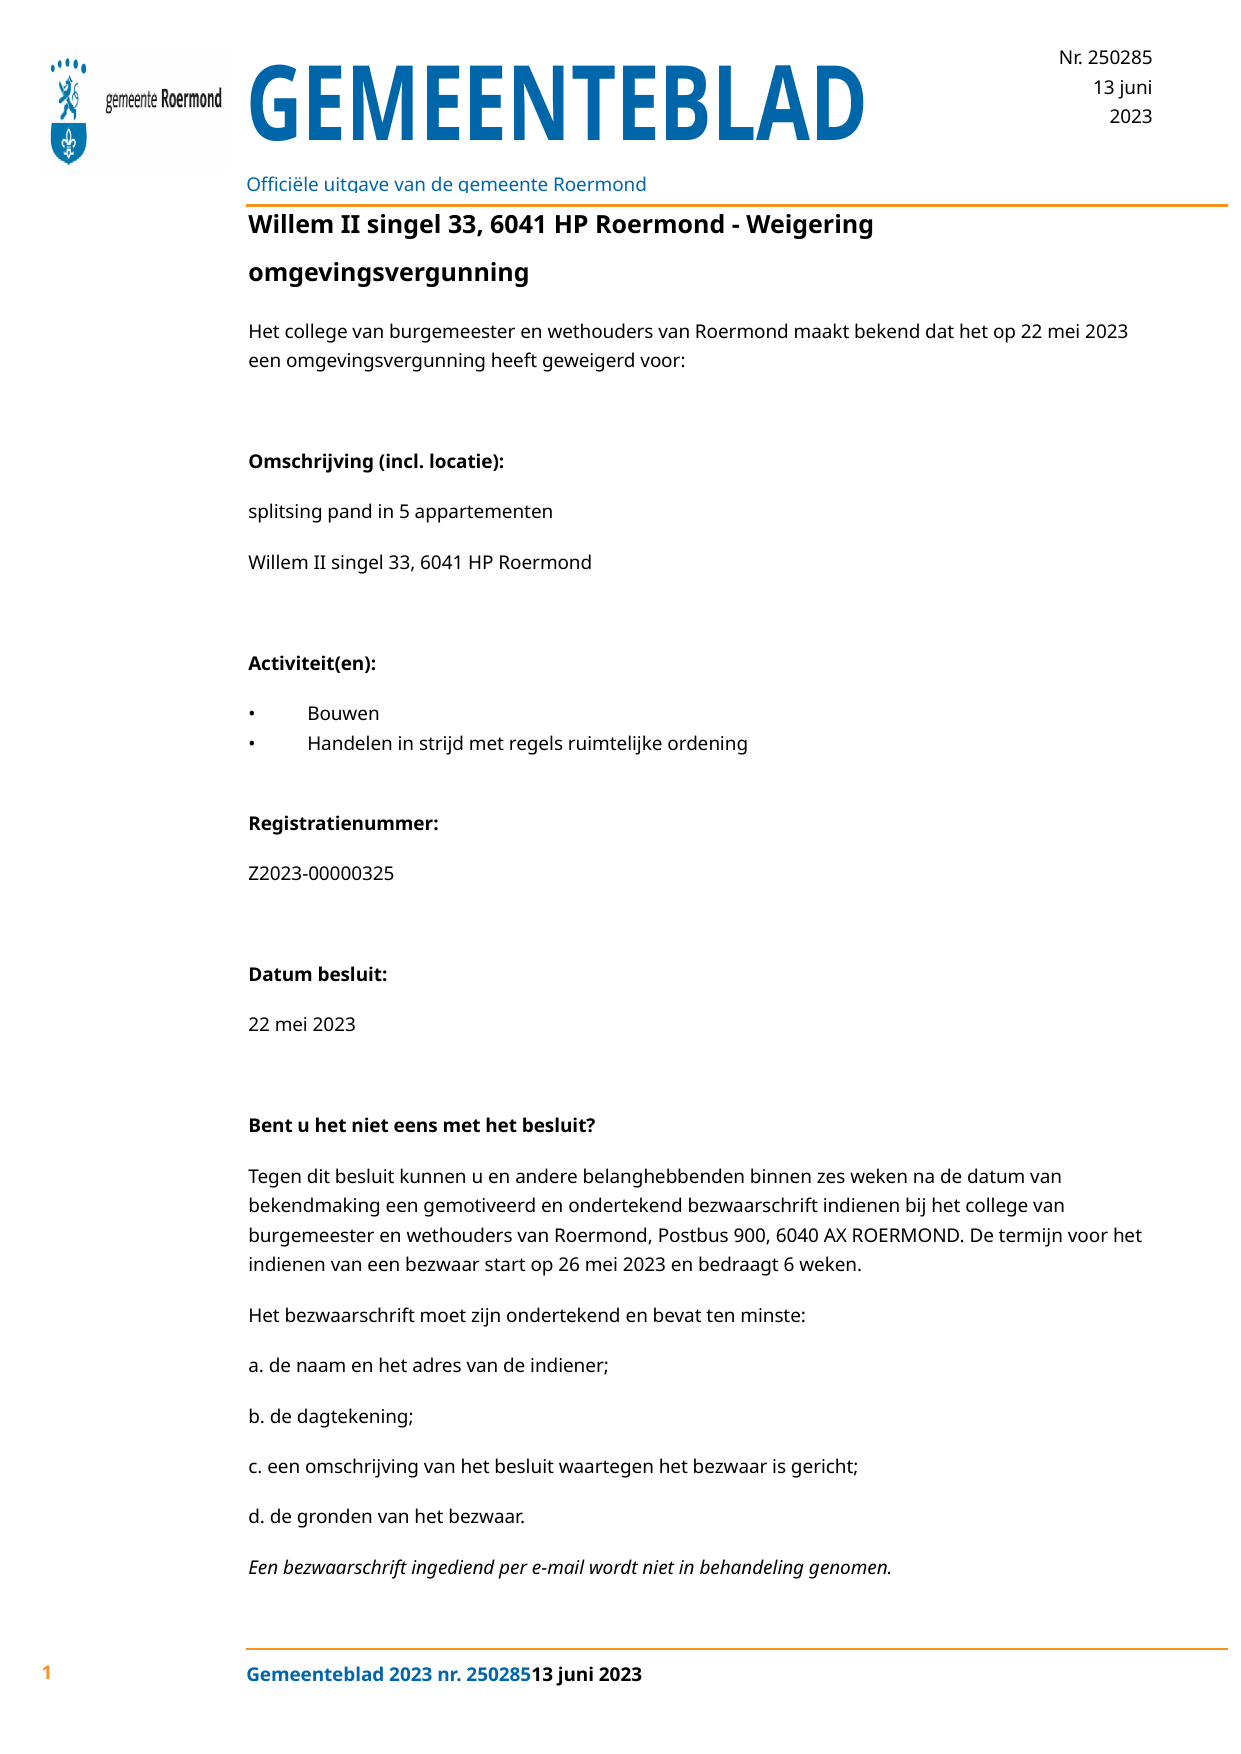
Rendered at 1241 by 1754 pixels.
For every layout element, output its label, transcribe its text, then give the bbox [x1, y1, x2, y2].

text Willem II singel 33, 6041 HP Roermond - Weigering omgevingsvergunning [248, 207, 1152, 288]
picture [41, 47, 231, 172]
text Activiteit(en): [248, 650, 1152, 676]
text Het college van burgemeester en wethouders van Roermond maakt bekend dat het op 22 mei 2023 een omgevingsvergunning heeft geweigerd voor: [248, 318, 1152, 373]
list Handelen in strijd met regels ruimtelijke ordening [248, 730, 1152, 756]
text Omschrijving (incl. locatie): [248, 448, 1152, 474]
text Een bezwaarschrift ingediend per e-mail wordt niet in behandeling genomen. [248, 1554, 1152, 1580]
text Registratienummer: [248, 810, 1152, 836]
list Bouwen [248, 700, 1152, 726]
text Z2023-00000325 [248, 860, 1152, 886]
text splitsing pand in 5 appartementen [248, 499, 1152, 524]
text Bent u het niet eens met het besluit? [248, 1112, 1152, 1138]
text Willem II singel 33, 6041 HP Roermond [248, 549, 1152, 575]
text d. de gronden van het bezwaar. [248, 1504, 1152, 1529]
text c. een omschrijving van het besluit waartegen het bezwaar is gericht; [248, 1453, 1152, 1479]
text Het bezwaarschrift moet zijn ondertekend en bevat ten minste: [248, 1302, 1152, 1328]
text a. de naam en het adres van de indiener; [248, 1352, 1152, 1378]
text 22 mei 2023 [248, 1012, 1152, 1037]
text b. de dagtekening; [248, 1403, 1152, 1429]
text Tegen dit besluit kunnen u en andere belanghebbenden binnen zes weken na de datum van bekendmaking een gemotiveerd en ondertekend bezwaarschrift indienen bij het college van burgemeester en wethouders van Roermond, Postbus 900, 6040 AX ROERMOND. De termijn voor het indienen van een bezwaar start op 26 mei 2023 en bedraagt 6 weken. [248, 1163, 1152, 1277]
text Datum besluit: [248, 961, 1152, 987]
